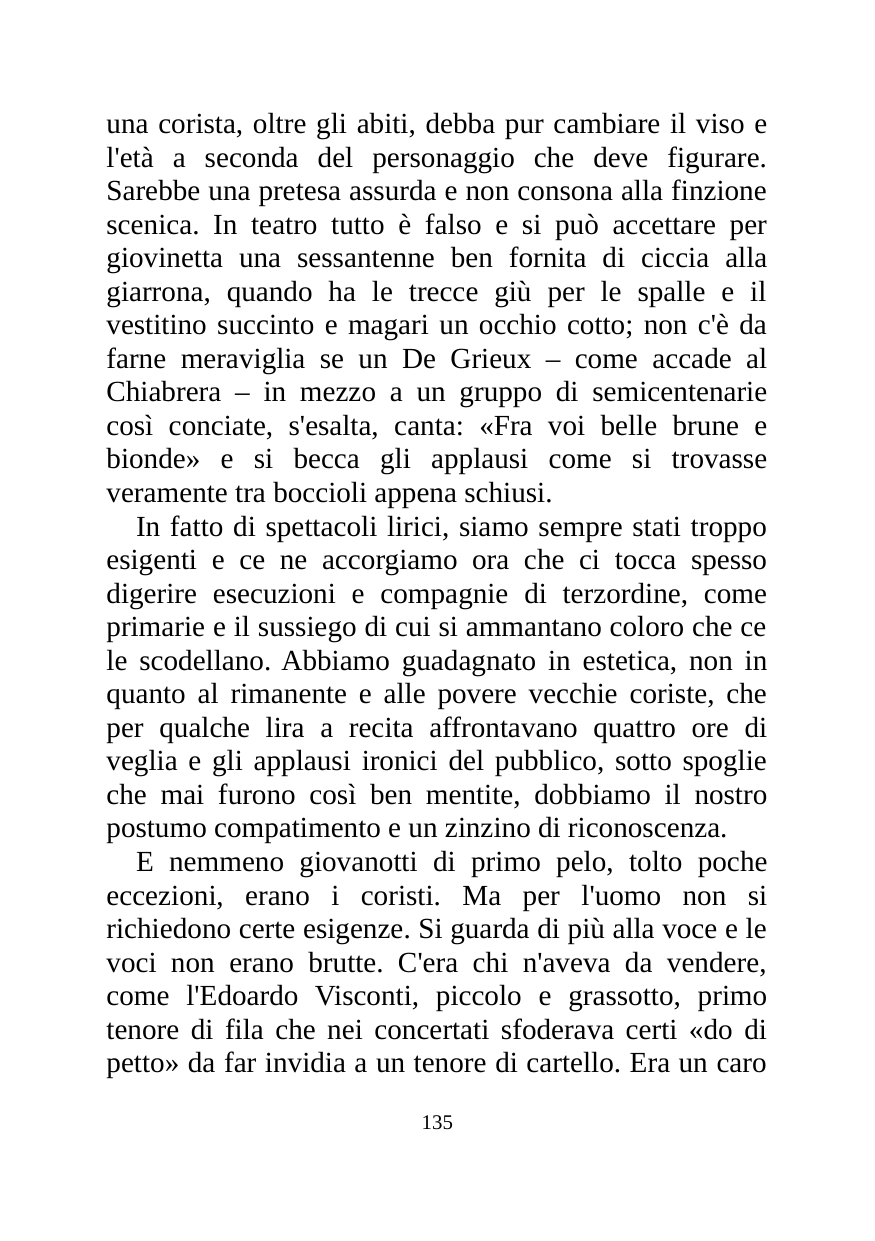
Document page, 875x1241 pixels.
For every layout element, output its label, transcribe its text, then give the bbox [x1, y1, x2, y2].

text In fatto di spettacoli lirici, siamo sempre stati troppo esigenti e ce ne accorgiamo ora che ci tocca spesso digerire esecuzioni e compagnie di terzordine, come primarie e il sussiego di cui si ammantano coloro che ce le scodellano. Abbiamo guadagnato in estetica, non in quanto al rimanente e alle povere vecchie coriste, che per qualche lira a recita affrontavano quattro ore di veglia e gli applausi ironici del pubblico, sotto spoglie che mai furono così ben mentite, dobbiamo il nostro postumo compatimento e un zinzino di riconoscenza. [106, 509, 768, 844]
text E nemmeno giovanotti di primo pelo, tolto poche eccezioni, erano i coristi. Ma per l'uomo non si richiedono certe esigenze. Si guarda di più alla voce e le voci non erano brutte. C'era chi n'aveva da vendere, come l'Edoardo Visconti, piccolo e grassotto, primo tenore di fila che nei concertati sfoderava certi «do di petto» da far invidia a un tenore di cartello. Era un caro [106, 844, 768, 1079]
text una corista, oltre gli abiti, debba pur cambiare il viso e l'età a seconda del personaggio che deve figurare. Sarebbe una pretesa assurda e non consona alla finzione scenica. In teatro tutto è falso e si può accettare per giovinetta una sessantenne ben fornita di ciccia alla giarrona, quando ha le trecce giù per le spalle e il vestitino succinto e magari un occhio cotto; non c'è da farne meraviglia se un De Grieux – come accade al Chiabrera – in mezzo a un gruppo di semicentenarie così conciate, s'esalta, canta: «Fra voi belle brune e bionde» e si becca gli applausi come si trovasse veramente tra boccioli appena schiusi. [106, 106, 768, 509]
